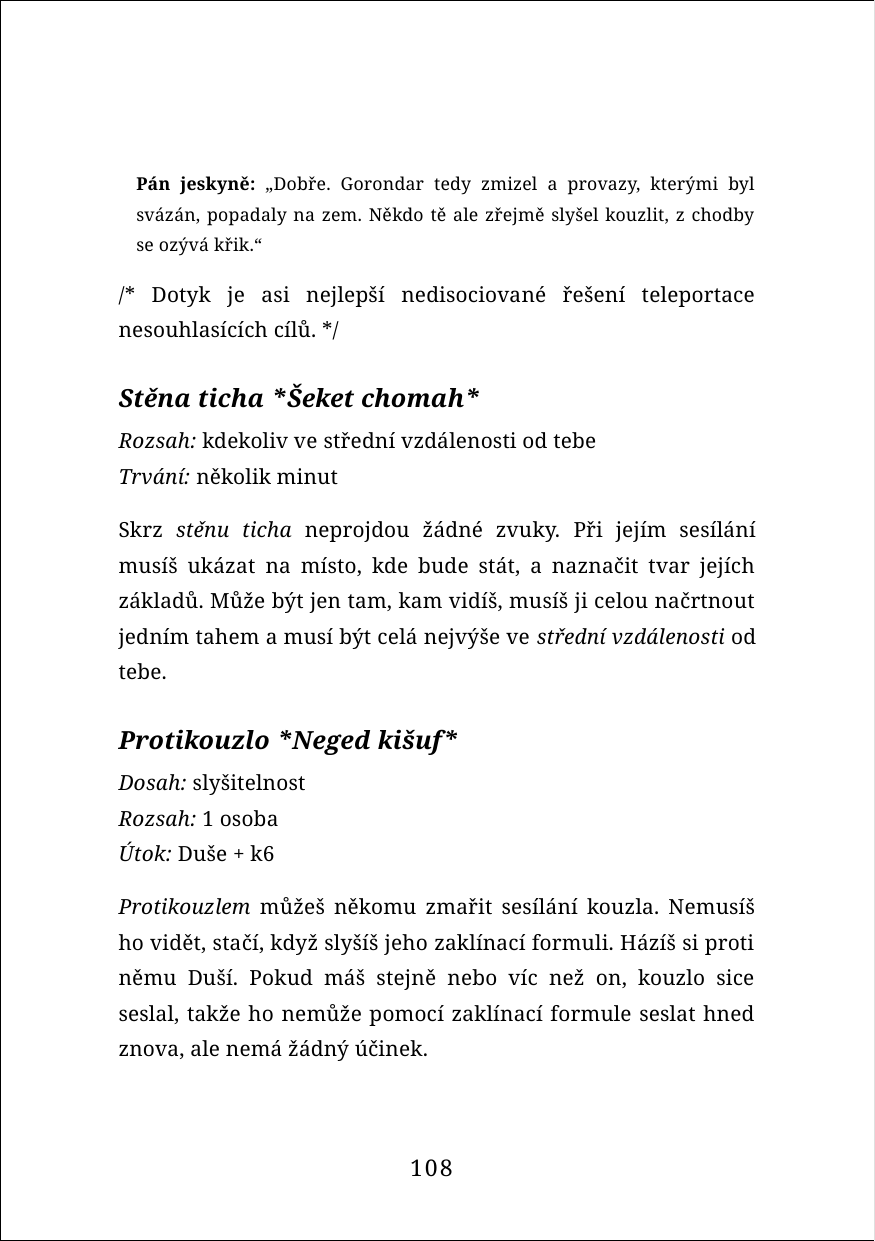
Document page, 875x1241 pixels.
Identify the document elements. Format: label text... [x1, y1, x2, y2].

subtitle Stěna ticha *Šeket chomah* [118, 381, 756, 415]
text Rozsah: kdekoliv ve střední vzdálenosti od tebe Trvání: několik minut [118, 426, 756, 490]
text /* Dotyk je asi nejlepší nedisociované řešení teleportace nesouhlasících cílů. */ [118, 280, 756, 344]
text Dosah: slyšitelnost Rozsah: 1 osoba Útok: Duše + k6 [118, 768, 756, 868]
subtitle Protikouzlo *Neged kišuf* [118, 722, 756, 756]
text Protikouzlem můžeš někomu zmařit sesílání kouzla. Nemusíš ho vidět, stačí, když slyšíš jeho zaklínací formuli. Házíš si proti němu Duší. Pokud máš stejně nebo víc než on, kouzlo sice seslal, takže ho nemůže pomocí zaklínací formule seslat hned znova, ale nemá žádný účinek. [118, 892, 756, 1063]
text Skrz stěnu ticha neprojdou žádné zvuky. Při jejím sesílání musíš ukázat na místo, kde bude stát, a naznačit tvar jejích základů. Může být jen tam, kam vidíš, musíš ji celou načrtnout jedním tahem a musí být celá nejvýše ve střední vzdálenosti od tebe. [118, 515, 756, 686]
text Pán jeskyně: „Dobře. Gorondar tedy zmizel a provazy, kterými byl svázán, popadaly na zem. Někdo tě ale zřejmě slyšel kouzlit, z chodby se ozývá křik.“ [136, 172, 756, 256]
